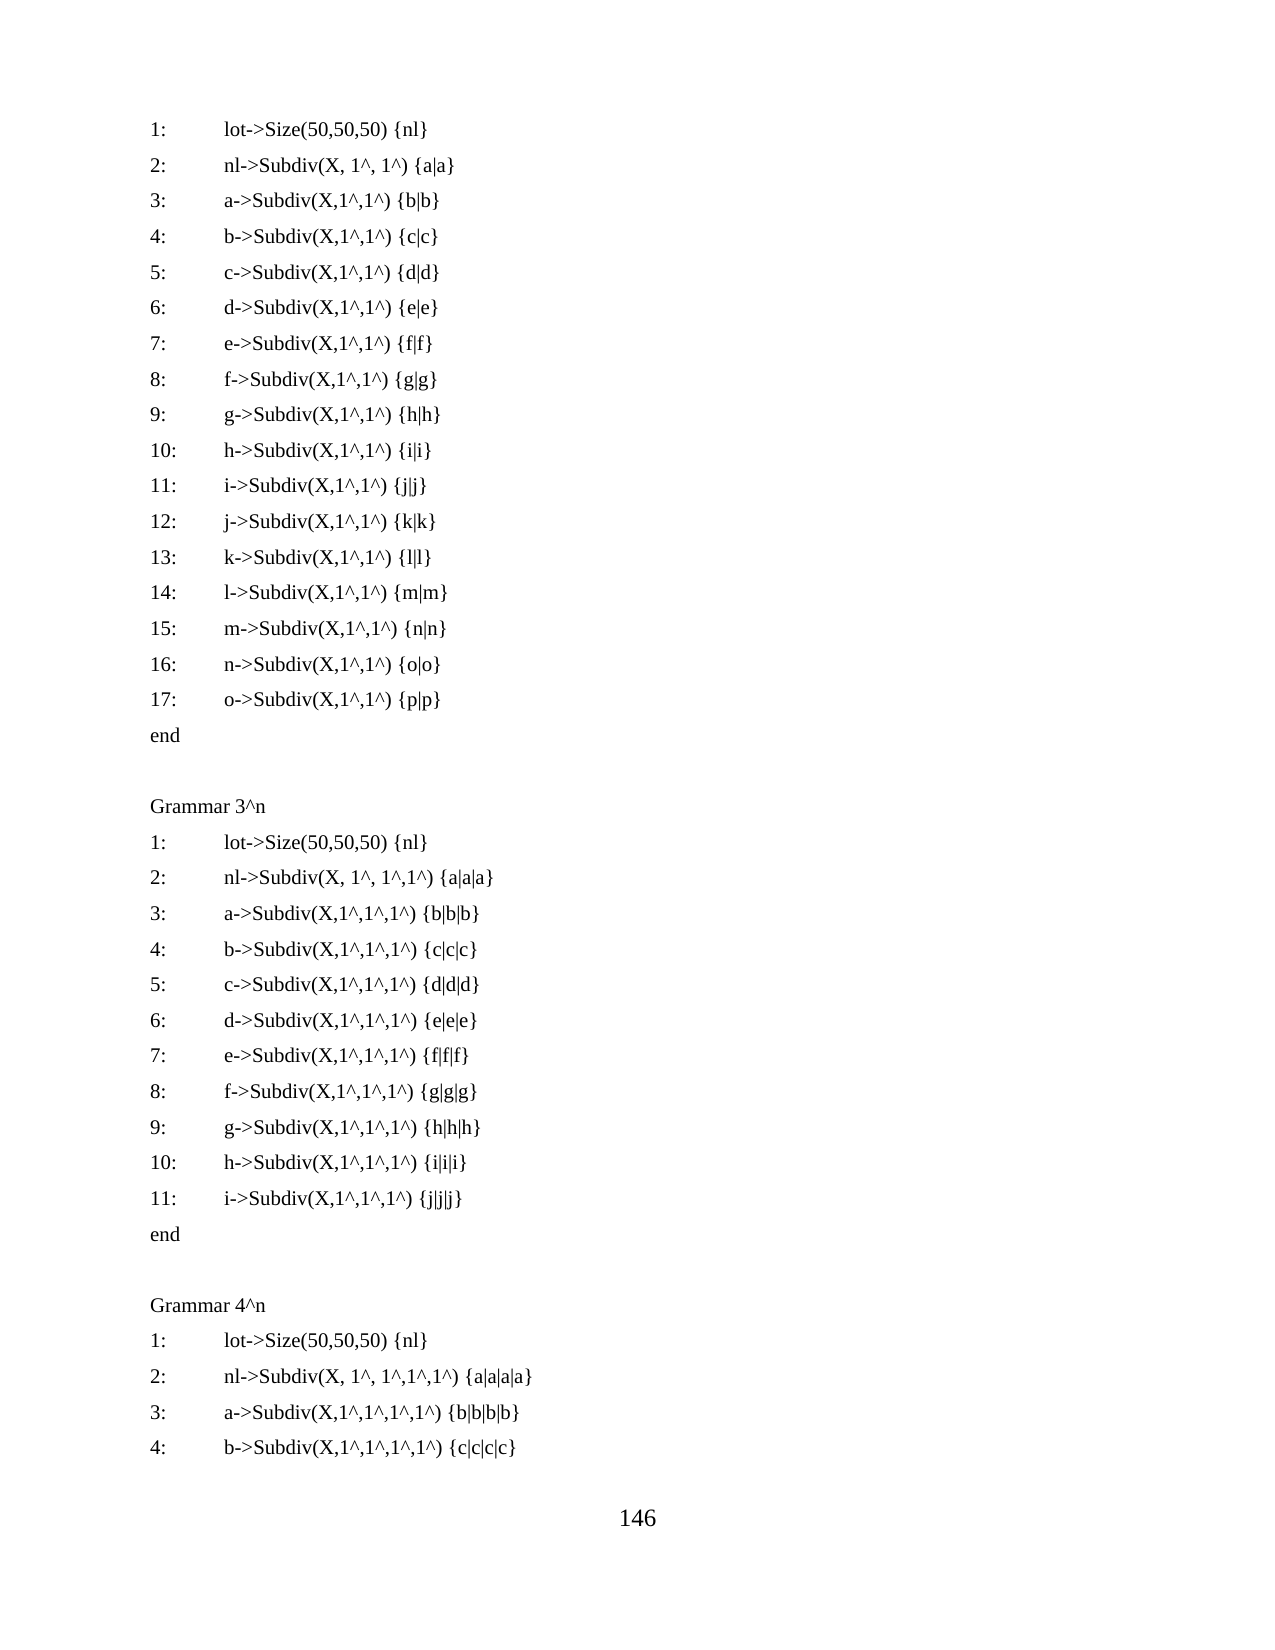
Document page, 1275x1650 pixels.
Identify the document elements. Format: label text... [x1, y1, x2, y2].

text Grammar 3^n [150, 795, 1125, 818]
text 1: lot->Size(50,50,50) {nl} [150, 831, 1125, 854]
text 11: i->Subdiv(X,1^,1^) {j|j} [150, 474, 1125, 497]
text 3: a->Subdiv(X,1^,1^,1^,1^) {b|b|b|b} [150, 1401, 1125, 1424]
text 5: c->Subdiv(X,1^,1^) {d|d} [150, 261, 1125, 284]
text 10: h->Subdiv(X,1^,1^,1^) {i|i|i} [150, 1151, 1125, 1174]
text 5: c->Subdiv(X,1^,1^,1^) {d|d|d} [150, 973, 1125, 996]
text 2: nl->Subdiv(X, 1^, 1^,1^,1^) {a|a|a|a} [150, 1365, 1125, 1388]
text 10: h->Subdiv(X,1^,1^) {i|i} [150, 439, 1125, 462]
text 14: l->Subdiv(X,1^,1^) {m|m} [150, 581, 1125, 604]
text end [150, 724, 1125, 747]
text 1: lot->Size(50,50,50) {nl} [150, 118, 1125, 141]
text end [150, 1222, 1125, 1246]
text 4: b->Subdiv(X,1^,1^,1^) {c|c|c} [150, 937, 1125, 961]
text 2: nl->Subdiv(X, 1^, 1^) {a|a} [150, 154, 1125, 177]
text 11: i->Subdiv(X,1^,1^,1^) {j|j|j} [150, 1187, 1125, 1210]
text 2: nl->Subdiv(X, 1^, 1^,1^) {a|a|a} [150, 866, 1125, 889]
text 8: f->Subdiv(X,1^,1^) {g|g} [150, 367, 1125, 391]
text 15: m->Subdiv(X,1^,1^) {n|n} [150, 617, 1125, 640]
text 16: n->Subdiv(X,1^,1^) {o|o} [150, 652, 1125, 676]
text 8: f->Subdiv(X,1^,1^,1^) {g|g|g} [150, 1080, 1125, 1103]
text 3: a->Subdiv(X,1^,1^) {b|b} [150, 189, 1125, 212]
text 3: a->Subdiv(X,1^,1^,1^) {b|b|b} [150, 902, 1125, 925]
text 9: g->Subdiv(X,1^,1^) {h|h} [150, 403, 1125, 426]
text 6: d->Subdiv(X,1^,1^) {e|e} [150, 296, 1125, 319]
text 4: b->Subdiv(X,1^,1^) {c|c} [150, 225, 1125, 248]
text 4: b->Subdiv(X,1^,1^,1^,1^) {c|c|c|c} [150, 1436, 1125, 1459]
text 17: o->Subdiv(X,1^,1^) {p|p} [150, 688, 1125, 711]
text 1: lot->Size(50,50,50) {nl} [150, 1329, 1125, 1352]
text 12: j->Subdiv(X,1^,1^) {k|k} [150, 510, 1125, 533]
text 7: e->Subdiv(X,1^,1^) {f|f} [150, 332, 1125, 355]
text 9: g->Subdiv(X,1^,1^,1^) {h|h|h} [150, 1116, 1125, 1139]
text 6: d->Subdiv(X,1^,1^,1^) {e|e|e} [150, 1009, 1125, 1032]
text 13: k->Subdiv(X,1^,1^) {l|l} [150, 546, 1125, 569]
text 7: e->Subdiv(X,1^,1^,1^) {f|f|f} [150, 1044, 1125, 1067]
text Grammar 4^n [150, 1294, 1125, 1317]
